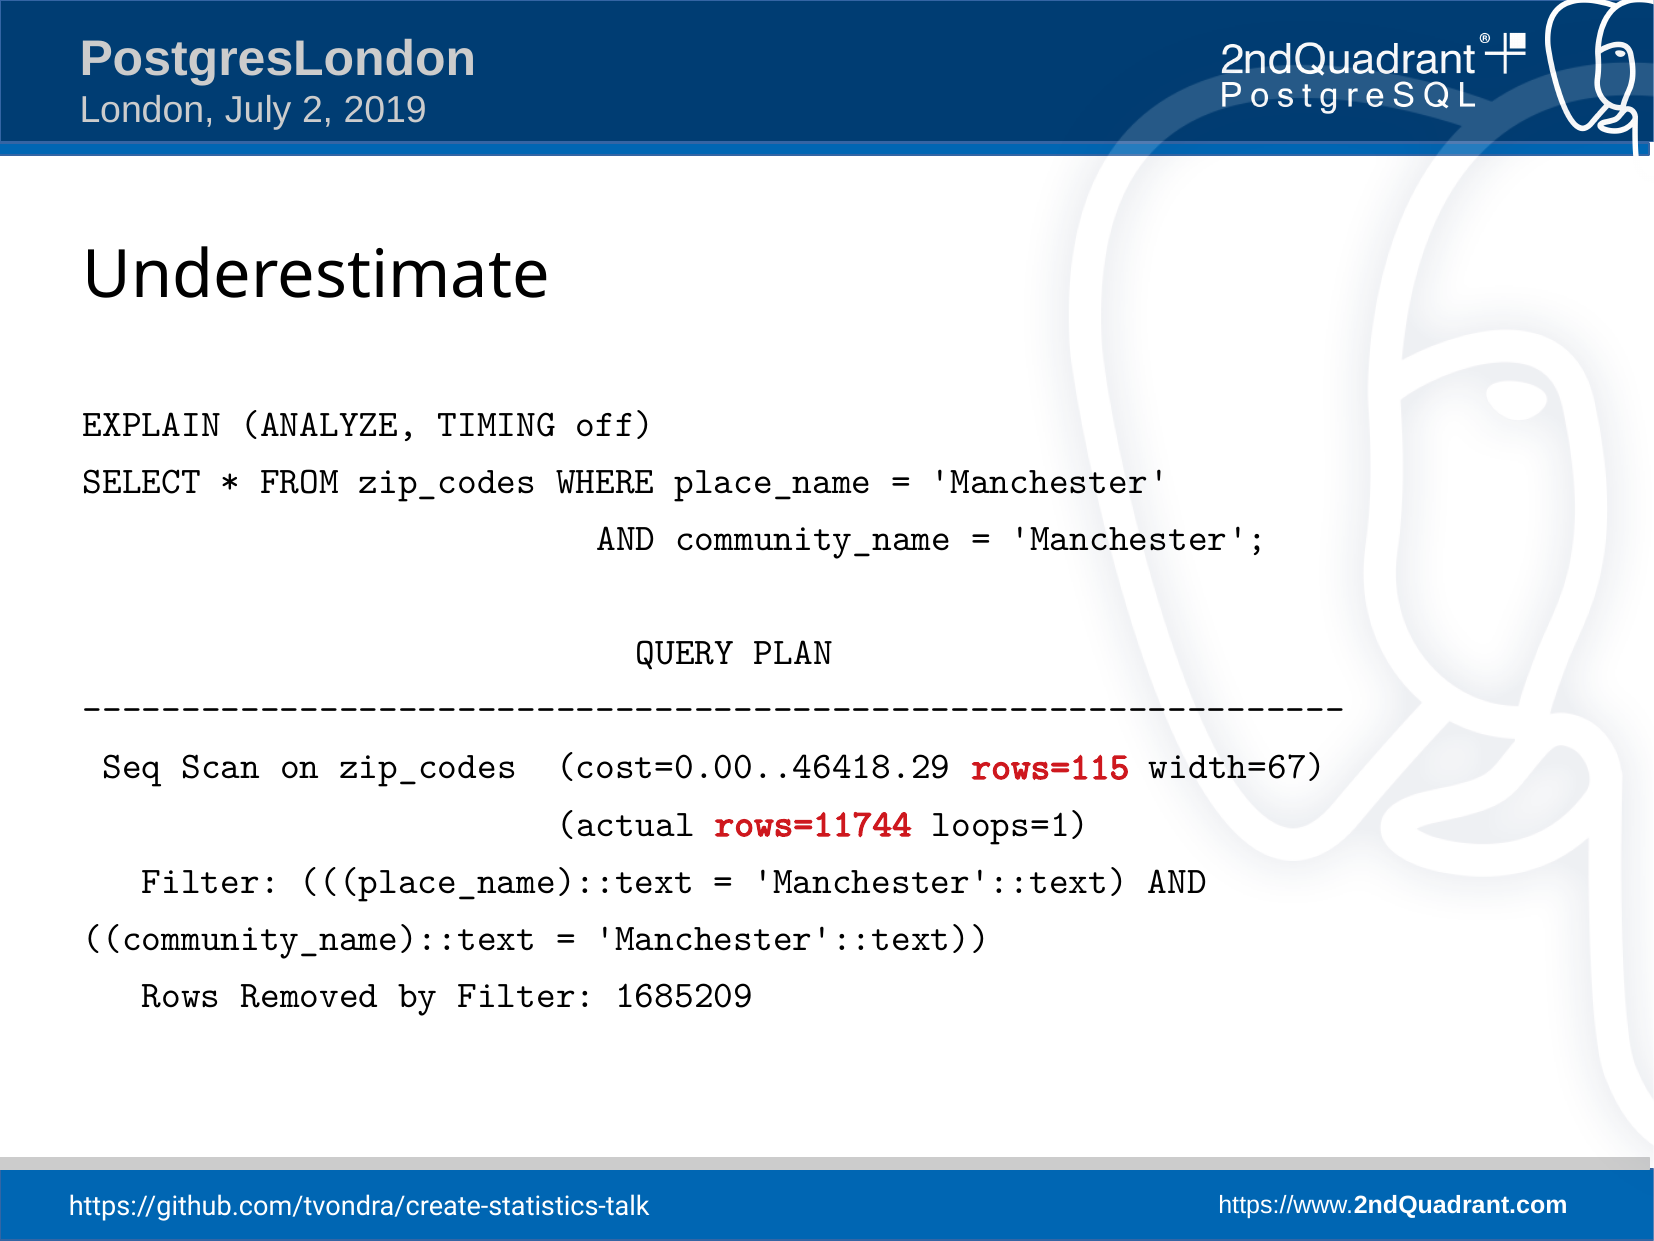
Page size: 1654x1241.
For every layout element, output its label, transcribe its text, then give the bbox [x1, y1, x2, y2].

picture [632, 0, 1654, 1241]
title Underestimate [82, 167, 1571, 375]
list EXPLAIN (ANALYZE, TIMING off) SELECT * FROM zip_codes WHERE place_name = 'Manchester' AND community_name = 'Manchester'; QUERY PLAN ---------------------------------------------------------------- Seq Scan on zip_codes (cost=0.00..46418.29 rows=115 width=67) (actual rows=11744 loops=1) Filter: (((place_name)::text = 'Manchester'::text) AND ((community_name)::text = 'Manchester'::text)) Rows Removed by Filter: 1685209 [82, 390, 1571, 1110]
